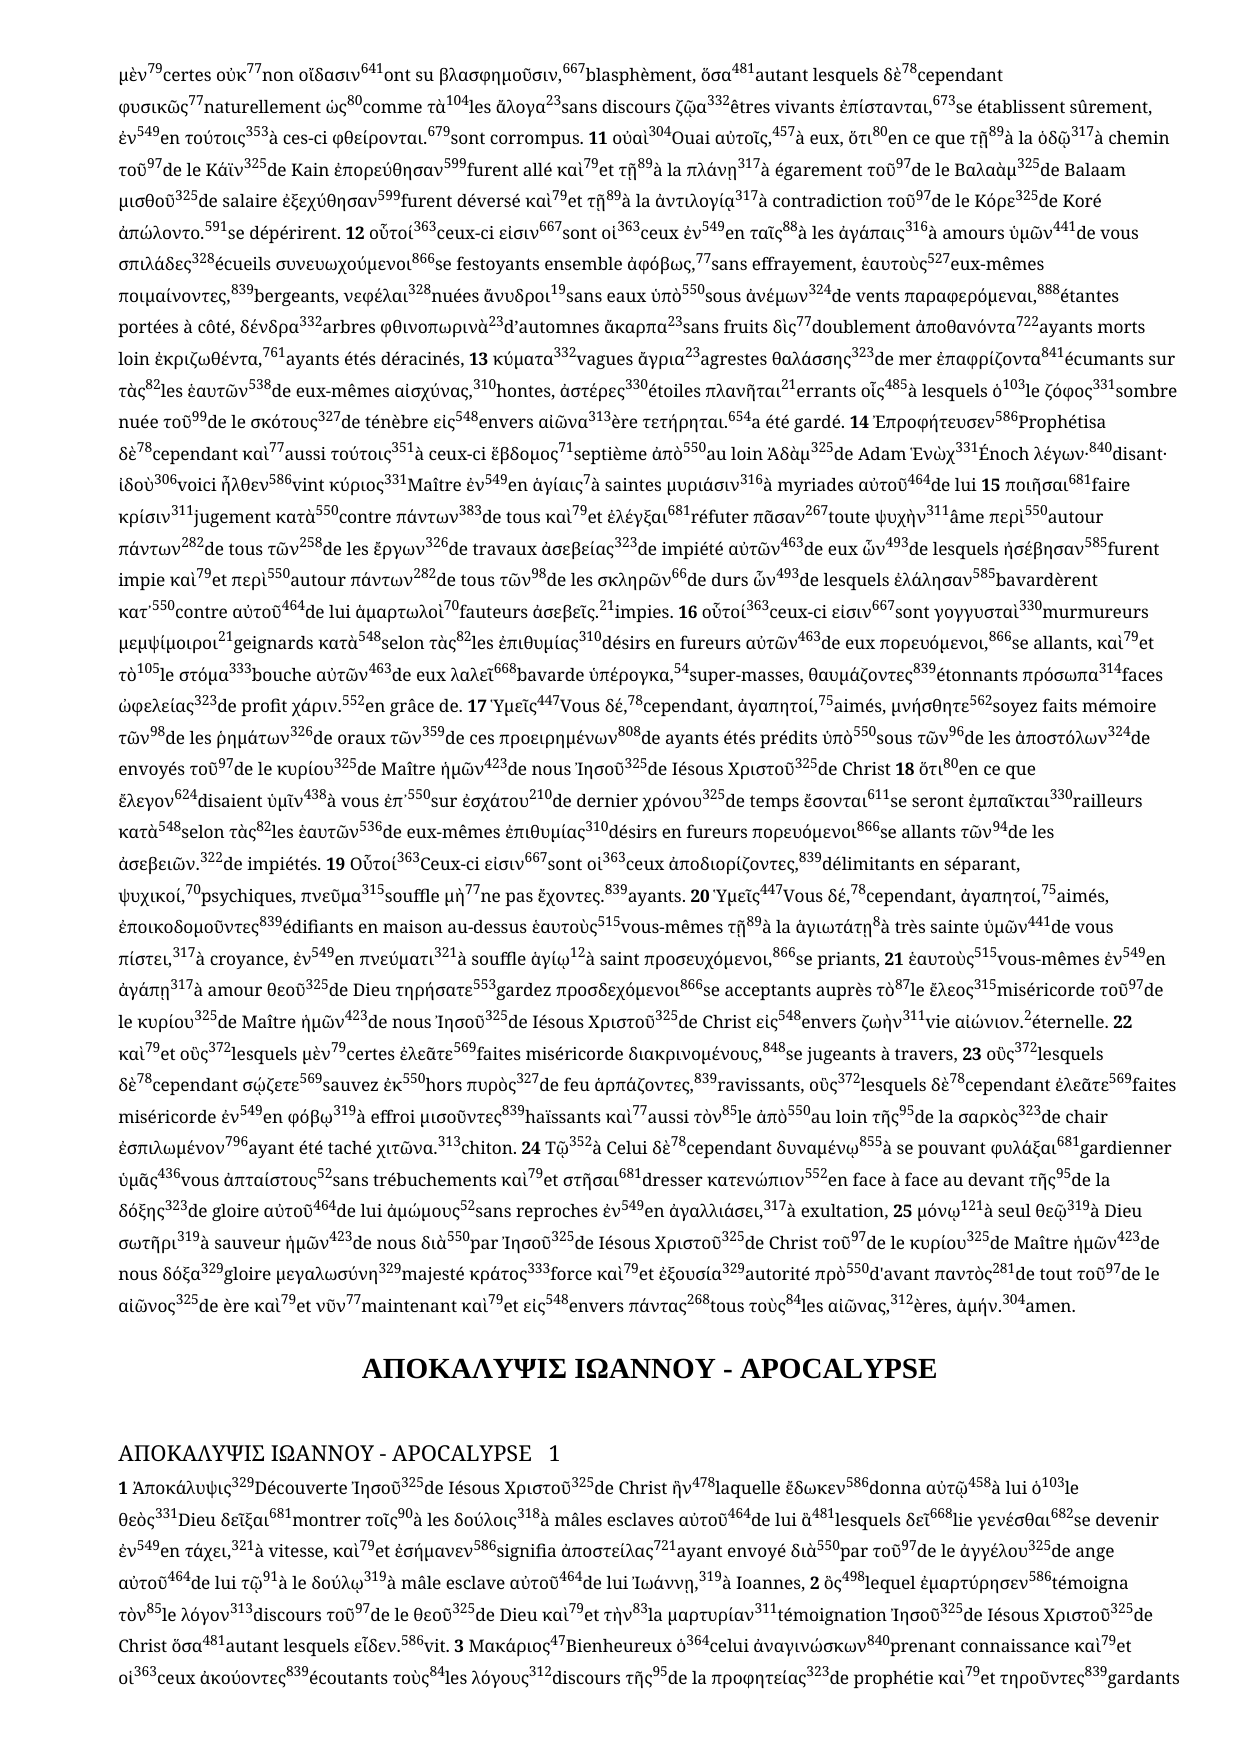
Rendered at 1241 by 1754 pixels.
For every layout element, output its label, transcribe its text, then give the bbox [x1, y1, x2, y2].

text 1 Ἀποκάλυψις329Découverte Ἰησοῦ325de Iésous Χριστοῦ325de Christ ἣν478laquelle ἔδωκεν586donna αὐτῷ458à lui ὁ103le θεὸς331Dieu δεῖξαι681montrer τοῖς90à les δούλοις318à mâles esclaves αὐτοῦ464de lui ἃ481lesquels δεῖ668lie γενέσθαι682se devenir ἐν549en τάχει,321à vitesse, καὶ79et ἐσήμανεν586signifia ἀποστείλας721ayant envoyé διὰ550par τοῦ97de le ἀγγέλου325de ange αὐτοῦ464de lui τῷ91à le δούλῳ319à mâle esclave αὐτοῦ464de lui Ἰωάννῃ,319à Ioannes, 2 ὃς498lequel ἐμαρτύρησεν586témoigna τὸν85le λόγον313discours τοῦ97de le θεοῦ325de Dieu καὶ79et τὴν83la μαρτυρίαν311témoignation Ἰησοῦ325de Iésous Χριστοῦ325de Christ ὅσα481autant lesquels εἶδεν.586vit. 3 Μακάριος47Bienheureux ὁ364celui ἀναγινώσκων840prenant connaissance καὶ79et οἱ363ceux ἀκούοντες839écoutants τοὺς84les λόγους312discours τῆς95de la προφητείας323de prophétie καὶ79et τηροῦντες839gardants τὰ347ces ἐν549en αὐτῇ456à elle γεγραμμένα,797ayants étés graphés, ὁ103le γὰρ79car καιρὸς331moment ἐγγύς.77proche. 4 Ἰωάννης331Ioannes ταῖς88à les ἑπτὰ182à sept ἐκκλησίαις316à églises ταῖς349à celles ἐν549en τῇ89à la Ἀσίᾳ·317à Asie· χάρις329grâce ὑμῖν438à vous καὶ79et εἰρήνη329paix ἀπὸ547au loin ὁ364celui ὢν840étant καὶ79et ὁ498celui ἦν625était καὶ79et ὁ498celui ἐρχόμενος867se venant καὶ79et ἀπὸ550au loin τῶν98de les ἑπτὰ192de sept πνευμάτων326de souffles ἃ499lesquels ἐνώπιον552en devant τοῦ97de le θρόνου325de trône αὐτοῦ464de lui 5 καὶ79et ἀπὸ550au loin Ἰησοῦ325de Iésous Χριστοῦ,325de Christ, ὁ103le μάρτυς,331témoin, ὁ103le πιστός,22croyable, ὁ103le πρωτότοκος71premier-né τῶν96de les νεκρῶν64de morts καὶ79et ὁ103le ἄρχων331chef τῶν96de les βασιλέων324de rois τῆς95de la γῆς.323de terre. Τῷ352à Celui ἀγαπῶντι828à aimant ἡμᾶς416nous καὶ79et λύσαντι713à ayant délié ἡμᾶς416nous ἐκ550hors τῶν94de les ἁμαρτιῶν322de fautes ἡμῶν423de nous ἐν549en τῷ93à le αἵματι321à sang αὐτοῦ,464de lui, 6 καὶ79et ἐποίησεν586fit ἡμᾶς416nous βασιλείαν,311royauté, ἱερεῖς312sacrificateurs τῷ91à le θεῷ319à Dieu καὶ79et πατρὶ319à père αὐτοῦ,464de lui, αὐτῷ458à lui ἡ101la δόξα329gloire καὶ79et τὸ105le κράτος333force εἰς548envers τοὺς84les αἰῶνας312ères [τῶν96[de les αἰώνων]·324de ères]· ἀμήν.304amen. 7 Ἰδοὺ306Voici ἔρχεται674se vient μετὰ550avec τῶν94de les νεφελῶν,322de nuées, καὶ79et ὄψεται612se verra αὐτὸν452lui πᾶς287tout ὀφθαλμὸς331oeil καὶ79et οἵτινες497lesquels des quelconques αὐτὸν452lui ἐξεκέντησαν,585transpercèrent, καὶ79et κόψονται611se couperont ἐπ᾽548sur αὐτὸν452lui πᾶσαι284toutes αἱ100les φυλαὶ328tribus τῆς95de la γῆς.323de terre. ναί,304oui, ἀμήν.304amen. 8 Ἐγώ431Moi εἰμι664je suis τὸ105le ἄλφα333Alpha καὶ79et τὸ105le ὦ,333Oméga, λέγει668dit κύριος331Maître ὁ103le θεός,331Dieu, ὁ364celui ὢν840étant καὶ79et ὁ498celui ἦν625était καὶ79et ὁ498celui ἐρχόμενος,867se venant, ὁ103le παντοκράτωρ.331Pantocrator. 9 Ἐγὼ431Moi Ἰωάννης,331Ioannes, ὁ103le ἀδελφὸς331frère ὑμῶν441de vous καὶ79et συγκοινωνὸς331communiant avec ἐν549en τῇ89à la θλίψει317à oppression καὶ79et βασιλείᾳ317à royauté καὶ79et ὑπομονῇ317à résistance ἐν549en Ἰησοῦ,319à Iésous, ἐγενόμην588je me devins ἐν549en τῇ89à la νήσῳ317à île τῇ350à celle καλουμένῃ878à étante appelée Πάτμῳ317à Patmos διὰ548par le fait de τὸν85le λόγον313discours τοῦ97de le θεοῦ325de Dieu καὶ79et τὴν83la μαρτυρίαν311témoignation Ἰησοῦ.325de Iésous. 10 ἐγενόμην588je me devins ἐν549en πνεύματι321à souffle ἐν549en τῇ89à la κυριακῇ8à d'une Maîtresse ἡμέρᾳ317à journée καὶ79et ἤκουσα582j'écoutai ὀπίσω552derrière μου424de moi φωνὴν311voix μεγάλην2grande ὡς80comme σάλπιγγος323de trompette salpinx 11 λεγούσης·832de disante· ὃ482lequel βλέπεις666tu regardes γράψον554graphe εἰς548envers βιβλίον315papier de bible καὶ79et πέμψον554mande ταῖς88à les ἑπτὰ182à sept ἐκκλησίαις,316à églises, εἰς548envers Ἔφεσον311Éphèse καὶ79et εἰς548envers Σμύρναν311Smyrne καὶ79et εἰς548envers Πέργαμον311Pergame καὶ79et εἰς548envers Θυάτειρα314Thyatire καὶ79et εἰς548envers Σάρδεις310Sardes καὶ79et εἰς548envers Φιλαδέλφειαν311Philadelphie καὶ79et εἰς548envers Λαοδίκειαν.311Laodicée. 12 Καὶ79Et ἐπέστρεψα582je tournai sur βλέπειν689regarder τὴν83la φωνὴν311voix ἥτις496laquelle une quelconque ἐλάλει625bavardait μετ᾽550avec ἐμοῦ,424de moi, καὶ79et ἐπιστρέψας721ayant tourné sur εἶδον582je vis ἑπτὰ176sept λυχνίας310chandeliers χρυσᾶς1d'ors 13 καὶ79et ἐν549en μέσῳ61à au milieu τῶν94de les λυχνιῶν322de chandeliers ὅμοιον4semblable υἱὸν313fils ἀνθρώπου325de être humain ἐνδεδυμένον788se ayant envêtu ποδήρη53jusqu’aux pieds καὶ79et περιεζωσμένον796ayant été ceint autour πρὸς549vers τοῖς90à les μαστοῖς318à seins ζώνην311ceinture χρυσᾶν.2d'or. 14 ἡ101la δὲ78cependant κεφαλὴ329tête αὐτοῦ464de lui καὶ79et αἱ260les τρίχες328cheveux λευκαὶ44blanches ὡς80comme ἔριον333laine λευκὸν24blanc ὡς80comme χιὼν329neige καὶ79et οἱ102les ὀφθαλμοὶ330yeux αὐτοῦ464de lui ὡς80comme φλὸξ329flamme πυρὸς327de feu 15 καὶ79et οἱ102les πόδες330pieds αὐτοῦ464de lui ὅμοιοι46semblables χαλκολιβάνῳ321à cuivre d'encens ὡς80comme ἐν549en καμίνῳ317à fournaise πεπυρωμένης805de ayante étée brûlée au feu καὶ79et ἡ101la φωνὴ329voix αὐτοῦ464de lui ὡς80comme φωνὴ329voix ὑδάτων326de eaux πολλῶν,282de nombreux, 16 καὶ79et ἔχων840ayant ἐν549en τῇ89à la δεξιᾷ8à droite χειρὶ317à main αὐτοῦ464de lui ἀστέρας312étoiles ἑπτὰ178sept καὶ79et ἐκ550hors τοῦ99de le στόματος327de bouche αὐτοῦ464de lui ῥομφαία329rhomphaia δίστομος20double tranchante ὀξεῖα20acérée ἐκπορευομένη865se allante au dehors καὶ79et ἡ101la ὄψις329vue αὐτοῦ464de lui ὡς80comme ὁ103le ἥλιος331soleil φαίνει668apparaît en lumière ἐν549en τῇ89à la δυνάμει317à puissance αὐτοῦ.464de lui. 17 Καὶ79Et ὅτε80lorsque εἶδον582je vis αὐτόν,452lui, ἔπεσα582je tombai πρὸς548vers τοὺς84les πόδας312pieds αὐτοῦ464de lui ὡς80comme νεκρός,71mort, καὶ79et ἔθηκεν586posa τὴν83la δεξιὰν51droite αὐτοῦ464de lui ἐπ᾽548sur ἐμὲ417moi λέγων·840disant· μὴ77ne pas φοβοῦ·574te effraie· ἐγώ431moi εἰμι664je suis ὁ103le πρῶτος71premier καὶ79et ὁ103le ἔσχατος71dernier 18 καὶ79et ὁ364celui ζῶν,840vivant, καὶ79et ἐγενόμην588je me devins νεκρὸς47mort καὶ79et ἰδοὺ306voici ζῶν840vivant εἰμι664je suis εἰς548envers τοὺς84les αἰῶνας312ères τῶν96de les αἰώνων324de ères καὶ79et ἔχω664j'ai τὰς82les κλεῖς310clefs τοῦ97de le θανάτου325de trépas καὶ79et τοῦ97de le ᾅδου.325de séjour des morts. 19 γράψον554graphe οὖν79donc ἃ481lesquels εἶδες584tu vis καὶ79et ἃ499lesquels εἰσὶν667sont καὶ79et ἃ499lesquels μέλλει668immine γενέσθαι682se devenir μετὰ548après ταῦτα.347ces-ci. 20 τὸ105le μυστήριον333mystère τῶν96de les ἑπτὰ190de sept ἀστέρων324de étoiles οὓς479lesquels εἶδες584tu vis ἐπὶ550sur τῆς95de la δεξιᾶς63de droite μου424de moi καὶ79et τὰς82les ἑπτὰ176sept λυχνίας310chandeliers τὰς82les χρυσᾶς·1d'ors· οἱ102les ἑπτὰ196sept ἀστέρες330étoiles ἄγγελοι330anges τῶν94de les ἑπτὰ188de sept ἐκκλησιῶν322de églises εἰσιν667sont καὶ79et αἱ100les λυχνίαι328chandeliers αἱ100les ἑπτὰ194sept ἑπτὰ194sept ἐκκλησίαι328églises εἰσίν.667sont. [118, 1472, 1181, 1689]
text ΑΠΟΚΑΛΥΨΙΣ ΙΩΑΝΝΟΥ - APOCALYPSE 1 [118, 1438, 1181, 1468]
text 1 Ἰούδας331Iouda Ἰησοῦ325de Iésous Χριστοῦ325de Christ δοῦλος,331mâle esclave, ἀδελφὸς331frère δὲ78cependant Ἰακώβου,325de Iakobos, τοῖς351à ceux ἐν549en θεῷ319à Dieu πατρὶ319à père ἠγαπημένοις800à ayants étés aimés καὶ79et Ἰησοῦ319à Iésous Χριστῷ319à Christ τετηρημένοις800à ayants étés gardés κλητοῖς·58à appelés· 2 ἔλεος333miséricorde ὑμῖν438à vous καὶ79et εἰρήνη329paix καὶ79et ἀγάπη329amour πληθυνθείη.697que soit multiplié. 3 Ἀγαπητοί,75Aimés, πᾶσαν267toute σπουδὴν311hâte ποιούμενος867se faisant γράφειν689grapher ὑμῖν438à vous περὶ550autour τῆς95de la κοινῆς63de commune ἡμῶν423de nous σωτηρίας323de sauvetage ἀνάγκην311nécessité ἔσχον582j'eus γράψαι681grapher ὑμῖν438à vous παρακαλῶν840appelant à côté ἐπαγωνίζεσθαι690se combattre sur τῇ89à la ἅπαξ77une fois παραδοθείσῃ747à ayante étée transmise τοῖς90à les ἁγίοις58à saints πίστει.317à croyance. 4 παρεισέδυσαν585plongèrent envers le côté γάρ79car τινες286des quelconques ἄνθρωποι,330êtres humains, οἱ363ceux πάλαι77vieillement προγεγραμμένοι812ayants étés graphés d'avance εἰς548envers τοῦτο140ce-ci τὸ87le κρίμα,315objet de jugement, ἀσεβεῖς,70impies, τὴν83la τοῦ97de le θεοῦ325de Dieu ἡμῶν423de nous χάριτα311grâce μετατιθέντες839changeants de place εἰς548envers ἀσέλγειαν311luxure καὶ79et τὸν85le μόνον115seul δεσπότην313despote καὶ79et κύριον313Maître ἡμῶν423de nous Ἰησοῦν313Iésous Χριστὸν313Christ ἀρνούμενοι.866se niants. 5 Ὑπομνῆσαι681Faire mémoire du dessous δὲ78cependant ὑμᾶς436vous βούλομαι,670je m'ai dessein, εἰδότας769ayants sus ὑμᾶς436vous ἅπαξ77une fois πάντα374tous ὅτι80en ce que Ἰησοῦς331Iésous λαὸν313peuple ἐκ550hors γῆς323de terre Αἰγύπτου323de Égypte σώσας721ayant sauvé τὸ87le δεύτερον55deuxième τοὺς345ceux μὴ77ne pas πιστεύσαντας706ayants crus ἀπώλεσεν,586dépérit, 6 ἀγγέλους312anges τε79en outre τοὺς345ceux μὴ79ne pas τηρήσαντας706ayants gardés τὴν83la ἑαυτῶν536de eux-mêmes ἀρχὴν311origine ἀλλ᾽79mais ἀπολιπόντας706ayants délaissés τὸ247le ἴδιον117en propre οἰκητήριον315lieu d'habitat εἰς548envers κρίσιν311jugement μεγάλης14de grande ἡμέρας323de journée δεσμοῖς318à liens ἀϊδίοις9à perpétuels ὑπὸ548sous ζόφον313sombre nuée τετήρηκεν,642a gardé, 7 ὡς80comme Σόδομα332Sodomas καὶ79et Γόμορρα328Gomorras καὶ79et αἱ100les περὶ548autour αὐτὰς449elles πόλεις328cités τὸν85le ὅμοιον4semblable τρόπον313manière τούτοις351à ceux-ci ἐκπορνεύσασαι718ayantes pornées à l'excès καὶ79et ἀπελθοῦσαι718ayantes éloignées ὀπίσω552derrière σαρκὸς323de chair ἑτέρας,125de autre-différente, πρόκεινται673se couchent devant δεῖγμα315exemple πυρὸς327de feu αἰωνίου18de éternel δίκην311exécution en justice ὑπέχουσαι.837subissantes. 8 Ὁμοίως77Semblablement μέντοι79néanmoins καὶ77aussi οὗτοι363ceux-ci ἐνυπνιαζόμενοι866se rêvants σάρκα311chair μὲν79certes μιαίνουσιν667souillent κυριότητα311maîtrise δὲ78cependant ἀθετοῦσιν667démettent δόξας310gloires δὲ78cependant βλασφημοῦσιν.667blasphèment. 9 ὁ103le δὲ78cependant Μιχαὴλ331Michael ὁ103le ἀρχάγγελος,331archange, ὅτε80lorsque τῷ91à le διαβόλῳ59à diable διακρινόμενος867se jugeant à travers διελέγετο631se dialoguait περὶ550autour τοῦ99de le Μωϋσέως325de Môusês σώματος,327de corps, οὐκ77non ἐτόλμησεν586osa κρίσιν311jugement ἐπενεγκεῖν681porter sur βλασφημίας323de blasphémie ἀλλ᾽79mais εἶπεν·586dit· ἐπιτιμήσαι694que survalorise σοι439à toi κύριος.331Maître. 10 οὗτοι363ceux-ci δὲ78cependant ὅσα481autant lesquels μὲν79certes οὐκ77non οἴδασιν641ont su βλασφημοῦσιν,667blasphèment, ὅσα481autant lesquels δὲ78cependant φυσικῶς77naturellement ὡς80comme τὰ104les ἄλογα23sans discours ζῷα332êtres vivants ἐπίστανται,673se établissent sûrement, ἐν549en τούτοις353à ces-ci φθείρονται.679sont corrompus. 11 οὐαὶ304Ouai αὐτοῖς,457à eux, ὅτι80en ce que τῇ89à la ὁδῷ317à chemin τοῦ97de le Κάϊν325de Kain ἐπορεύθησαν599furent allé καὶ79et τῇ89à la πλάνῃ317à égarement τοῦ97de le Βαλαὰμ325de Balaam μισθοῦ325de salaire ἐξεχύθησαν599furent déversé καὶ79et τῇ89à la ἀντιλογίᾳ317à contradiction τοῦ97de le Κόρε325de Koré ἀπώλοντο.591se dépérirent. 12 οὗτοί363ceux-ci εἰσιν667sont οἱ363ceux ἐν549en ταῖς88à les ἀγάπαις316à amours ὑμῶν441de vous σπιλάδες328écueils συνευωχούμενοι866se festoyants ensemble ἀφόβως,77sans effrayement, ἑαυτοὺς527eux-mêmes ποιμαίνοντες,839bergeants, νεφέλαι328nuées ἄνυδροι19sans eaux ὑπὸ550sous ἀνέμων324de vents παραφερόμεναι,888étantes portées à côté, δένδρα332arbres φθινοπωρινὰ23d’automnes ἄκαρπα23sans fruits δὶς77doublement ἀποθανόντα722ayants morts loin ἐκριζωθέντα,761ayants étés déracinés, 13 κύματα332vagues ἄγρια23agrestes θαλάσσης323de mer ἐπαφρίζοντα841écumants sur τὰς82les ἑαυτῶν538de eux-mêmes αἰσχύνας,310hontes, ἀστέρες330étoiles πλανῆται21errants οἷς485à lesquels ὁ103le ζόφος331sombre nuée τοῦ99de le σκότους327de ténèbre εἰς548envers αἰῶνα313ère τετήρηται.654a été gardé. 14 Ἐπροφήτευσεν586Prophétisa δὲ78cependant καὶ77aussi τούτοις351à ceux-ci ἕβδομος71septième ἀπὸ550au loin Ἀδὰμ325de Adam Ἑνὼχ331Énoch λέγων·840disant· ἰδοὺ306voici ἦλθεν586vint κύριος331Maître ἐν549en ἁγίαις7à saintes μυριάσιν316à myriades αὐτοῦ464de lui 15 ποιῆσαι681faire κρίσιν311jugement κατὰ550contre πάντων383de tous καὶ79et ἐλέγξαι681réfuter πᾶσαν267toute ψυχὴν311âme περὶ550autour πάντων282de tous τῶν258de les ἔργων326de travaux ἀσεβείας323de impiété αὐτῶν463de eux ὧν493de lesquels ἠσέβησαν585furent impie καὶ79et περὶ550autour πάντων282de tous τῶν98de les σκληρῶν66de durs ὧν493de lesquels ἐλάλησαν585bavardèrent κατ᾽550contre αὐτοῦ464de lui ἁμαρτωλοὶ70fauteurs ἀσεβεῖς.21impies. 16 οὗτοί363ceux-ci εἰσιν667sont γογγυσταὶ330murmureurs μεμψίμοιροι21geignards κατὰ548selon τὰς82les ἐπιθυμίας310désirs en fureurs αὐτῶν463de eux πορευόμενοι,866se allants, καὶ79et τὸ105le στόμα333bouche αὐτῶν463de eux λαλεῖ668bavarde ὑπέρογκα,54super-masses, θαυμάζοντες839étonnants πρόσωπα314faces ὠφελείας323de profit χάριν.552en grâce de. 17 Ὑμεῖς447Vous δέ,78cependant, ἀγαπητοί,75aimés, μνήσθητε562soyez faits mémoire τῶν98de les ῥημάτων326de oraux τῶν359de ces προειρημένων808de ayants étés prédits ὑπὸ550sous τῶν96de les ἀποστόλων324de envoyés τοῦ97de le κυρίου325de Maître ἡμῶν423de nous Ἰησοῦ325de Iésous Χριστοῦ325de Christ 18 ὅτι80en ce que ἔλεγον624disaient ὑμῖν438à vous ἐπ᾽550sur ἐσχάτου210de dernier χρόνου325de temps ἔσονται611se seront ἐμπαῖκται330railleurs κατὰ548selon τὰς82les ἑαυτῶν536de eux-mêmes ἐπιθυμίας310désirs en fureurs πορευόμενοι866se allants τῶν94de les ἀσεβειῶν.322de impiétés. 19 Οὗτοί363Ceux-ci εἰσιν667sont οἱ363ceux ἀποδιορίζοντες,839délimitants en séparant, ψυχικοί,70psychiques, πνεῦμα315souffle μὴ77ne pas ἔχοντες.839ayants. 20 Ὑμεῖς447Vous δέ,78cependant, ἀγαπητοί,75aimés, ἐποικοδομοῦντες839édifiants en maison au-dessus ἑαυτοὺς515vous-mêmes τῇ89à la ἁγιωτάτῃ8à très sainte ὑμῶν441de vous πίστει,317à croyance, ἐν549en πνεύματι321à souffle ἁγίῳ12à saint προσευχόμενοι,866se priants, 21 ἑαυτοὺς515vous-mêmes ἐν549en ἀγάπῃ317à amour θεοῦ325de Dieu τηρήσατε553gardez προσδεχόμενοι866se acceptants auprès τὸ87le ἔλεος315miséricorde τοῦ97de le κυρίου325de Maître ἡμῶν423de nous Ἰησοῦ325de Iésous Χριστοῦ325de Christ εἰς548envers ζωὴν311vie αἰώνιον.2éternelle. 22 καὶ79et οὓς372lesquels μὲν79certes ἐλεᾶτε569faites miséricorde διακρινομένους,848se jugeants à travers, 23 οὓς372lesquels δὲ78cependant σῴζετε569sauvez ἐκ550hors πυρὸς327de feu ἁρπάζοντες,839ravissants, οὓς372lesquels δὲ78cependant ἐλεᾶτε569faites miséricorde ἐν549en φόβῳ319à effroi μισοῦντες839haïssants καὶ77aussi τὸν85le ἀπὸ550au loin τῆς95de la σαρκὸς323de chair ἐσπιλωμένον796ayant été taché χιτῶνα.313chiton. 24 Τῷ352à Celui δὲ78cependant δυναμένῳ855à se pouvant φυλάξαι681gardienner ὑμᾶς436vous ἀπταίστους52sans trébuchements καὶ79et στῆσαι681dresser κατενώπιον552en face à face au devant τῆς95de la δόξης323de gloire αὐτοῦ464de lui ἀμώμους52sans reproches ἐν549en ἀγαλλιάσει,317à exultation, 25 μόνῳ121à seul θεῷ319à Dieu σωτῆρι319à sauveur ἡμῶν423de nous διὰ550par Ἰησοῦ325de Iésous Χριστοῦ325de Christ τοῦ97de le κυρίου325de Maître ἡμῶν423de nous δόξα329gloire μεγαλωσύνη329majesté κράτος333force καὶ79et ἐξουσία329autorité πρὸ550d'avant παντὸς281de tout τοῦ97de le αἰῶνος325de ère καὶ79et νῦν77maintenant καὶ79et εἰς548envers πάντας268tous τοὺς84les αἰῶνας,312ères, ἀμήν.304amen. [118, 59, 1181, 1317]
subtitle ΑΠΟΚΑΛΥΨΙΣ ΙΩΑΝΝΟΥ - APOCALYPSE [118, 1351, 1181, 1384]
